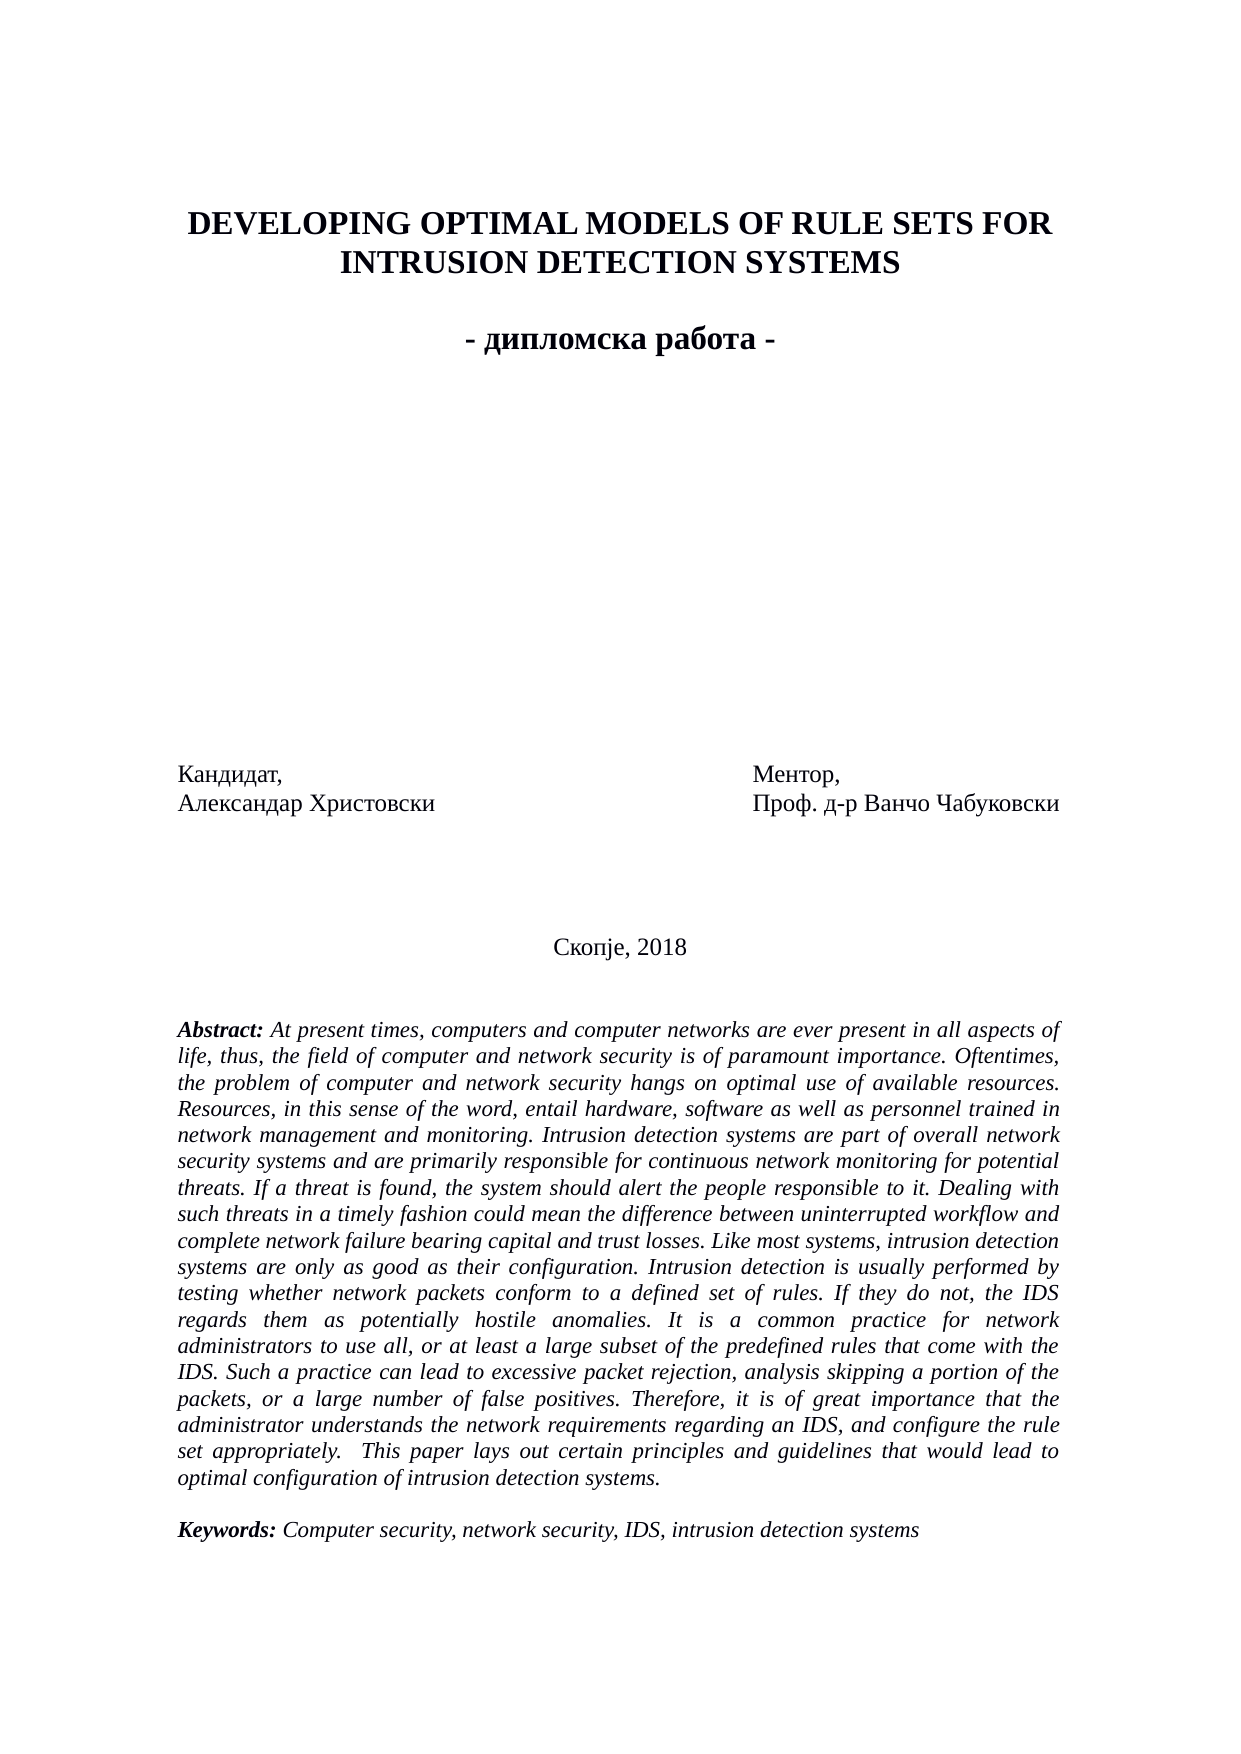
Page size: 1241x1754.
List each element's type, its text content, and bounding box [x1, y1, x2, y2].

text - дипломска работа - [177, 319, 1063, 357]
text Abstract: At present times, computers and computer networks are ever present in all aspects of life, thus, the field of computer and network security is of paramount importance. Oftentimes, the problem of computer and network security hangs on optimal use of available resources. Resources, in this sense of the word, entail hardware, software as well as personnel trained in network management and monitoring. Intrusion detection systems are part of overall network security systems and are primarily responsible for continuous network monitoring for potential threats. If a threat is found, the system should alert the people responsible to it. Dealing with such threats in a timely fashion could mean the difference between uninterrupted workflow and complete network failure bearing capital and trust losses. Like most systems, intrusion detection systems are only as good as their configuration. Intrusion detection is usually performed by testing whether network packets conform to a defined set of rules. If they do not, the IDS regards them as potentially hostile anomalies. It is a common practice for network administrators to use all, or at least a large subset of the predefined rules that come with the IDS. Such a practice can lead to excessive packet rejection, analysis skipping a portion of the packets, or a large number of false positives. Therefore, it is of great importance that the administrator understands the network requirements regarding an IDS, and configure the rule set appropriately. This paper lays out certain principles and guidelines that would lead to optimal configuration of intrusion detection systems. [177, 1016, 1063, 1490]
text Keywords: Computer security, network security, IDS, intrusion detection systems [177, 1517, 1063, 1543]
text DEVELOPING OPTIMAL MODELS OF RULE SETS FOR INTRUSION DETECTION SYSTEMS [177, 204, 1063, 280]
text Скопје, 2018 [177, 932, 1063, 961]
text Александар Христовски Проф. д-р Ванчо Чабуковски [177, 788, 1063, 817]
text Кандидат, Ментор, [177, 759, 1063, 788]
